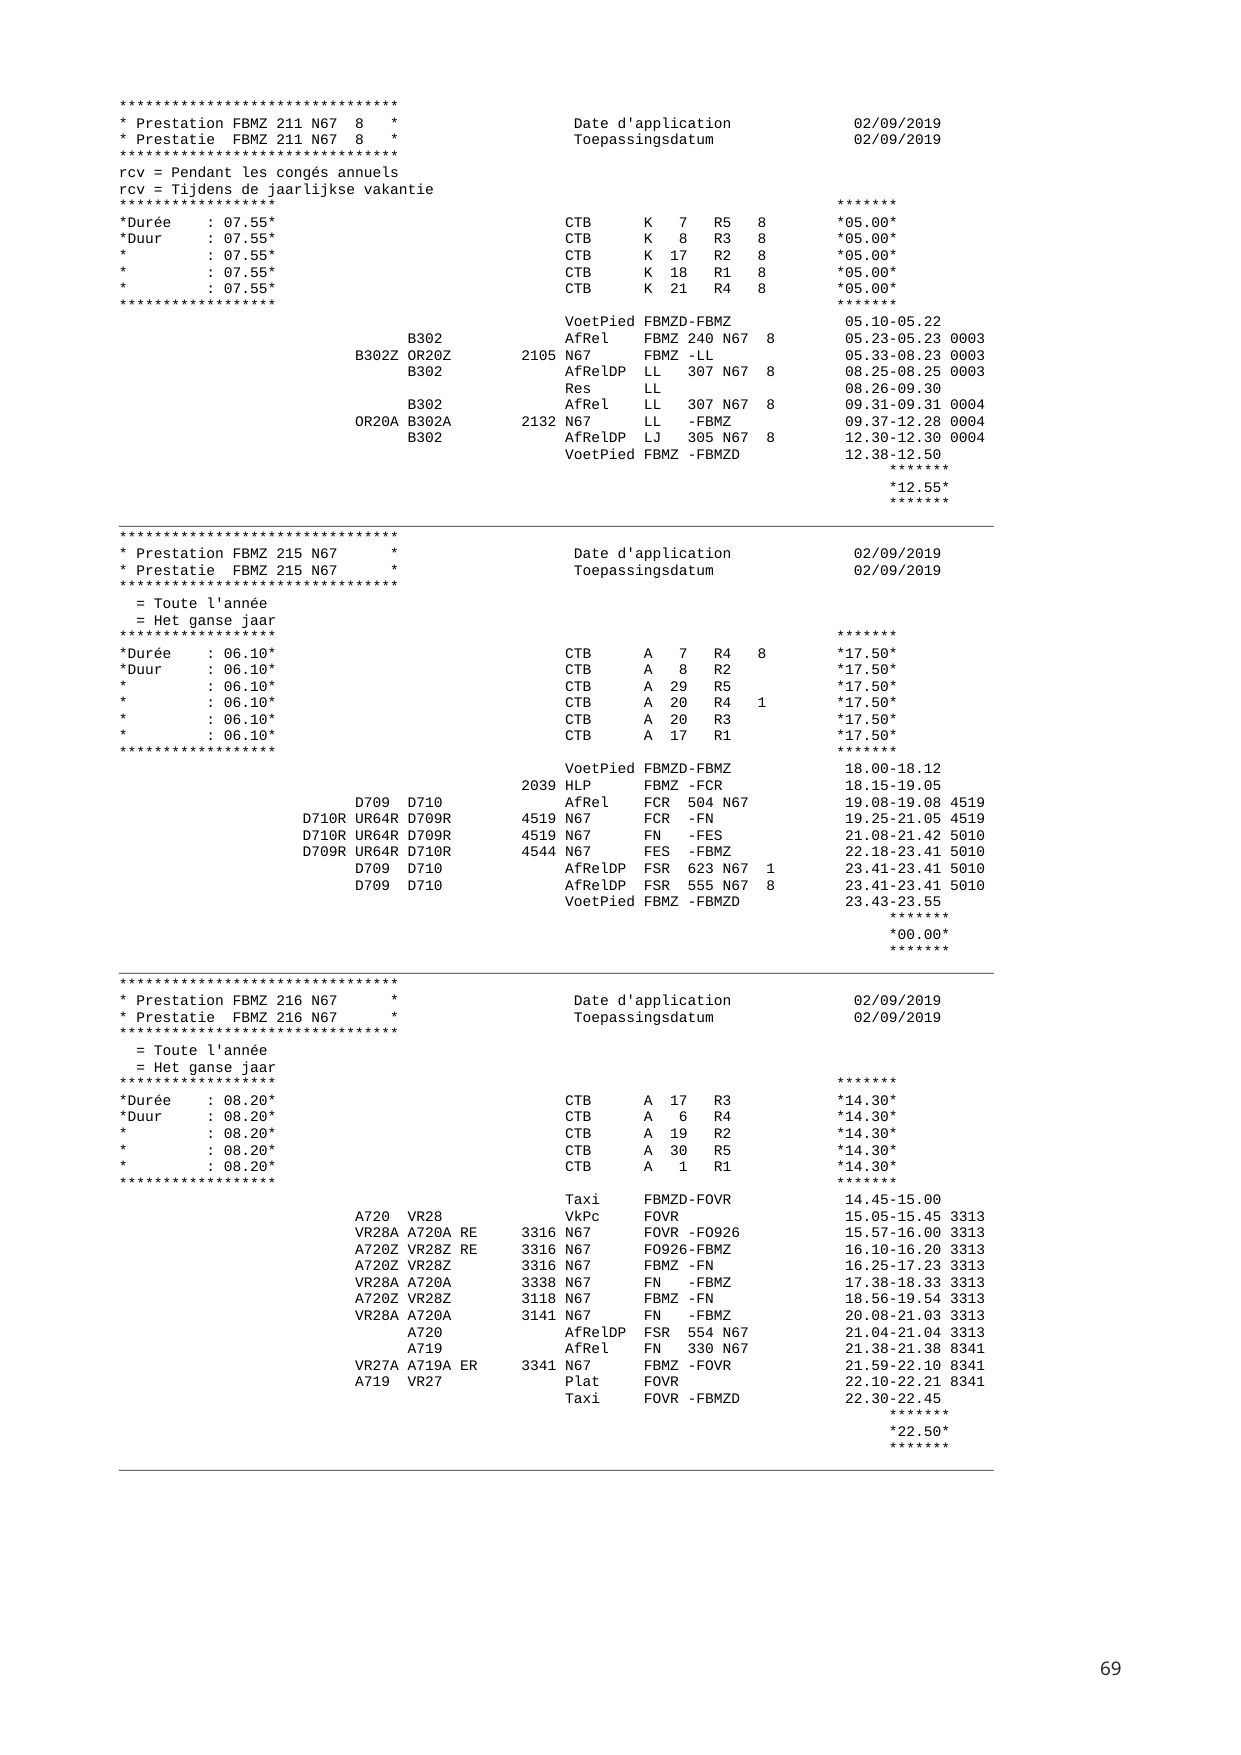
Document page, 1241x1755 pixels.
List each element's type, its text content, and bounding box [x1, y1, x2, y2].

text ******************************** * Prestation FBMZ 216 N67 * Date d'application 02/09/2019 * Prestatie FBMZ 216 N67 * Toepassingsdatum 02/09/2019 ******************************** = Toute l'année = Het ganse jaar ****************** ******* *Durée : 08.20* CTB A 17 R3 *14.30* *Duur : 08.20* CTB A 6 R4 *14.30* * : 08.20* CTB A 19 R2 *14.30* * : 08.20* CTB A 30 R5 *14.30* * : 08.20* CTB A 1 R1 *14.30* ****************** ******* Taxi FBMZD-FOVR 14.45-15.00 A720 VR28 VkPc FOVR 15.05-15.45 3313 VR28A A720A RE 3316 N67 FOVR -FO926 15.57-16.00 3313 A720Z VR28Z RE 3316 N67 FO926-FBMZ 16.10-16.20 3313 A720Z VR28Z 3316 N67 FBMZ -FN 16.25-17.23 3313 VR28A A720A 3338 N67 FN -FBMZ 17.38-18.33 3313 A720Z VR28Z 3118 N67 FBMZ -FN 18.56-19.54 3313 VR28A A720A 3141 N67 FN -FBMZ 20.08-21.03 3313 A720 AfRelDP FSR 554 N67 21.04-21.04 3313 A719 AfRel FN 330 N67 21.38-21.38 8341 VR27A A719A ER 3341 N67 FBMZ -FOVR 21.59-22.10 8341 A719 VR27 Plat FOVR 22.10-22.21 8341 Taxi FOVR -FBMZD 22.30-22.45 ******* *22.50* ******* ____________________________________________________________________________________________________ [119, 977, 1122, 1474]
text ******************************** * Prestation FBMZ 211 N67 8 * Date d'application 02/09/2019 * Prestatie FBMZ 211 N67 8 * Toepassingsdatum 02/09/2019 ******************************** rcv = Pendant les congés annuels rcv = Tijdens de jaarlijkse vakantie ****************** ******* *Durée : 07.55* CTB K 7 R5 8 *05.00* *Duur : 07.55* CTB K 8 R3 8 *05.00* * : 07.55* CTB K 17 R2 8 *05.00* * : 07.55* CTB K 18 R1 8 *05.00* * : 07.55* CTB K 21 R4 8 *05.00* ****************** ******* VoetPied FBMZD-FBMZ 05.10-05.22 B302 AfRel FBMZ 240 N67 8 05.23-05.23 0003 B302Z OR20Z 2105 N67 FBMZ -LL 05.33-08.23 0003 B302 AfRelDP LL 307 N67 8 08.25-08.25 0003 Res LL 08.26-09.30 B302 AfRel LL 307 N67 8 09.31-09.31 0004 OR20A B302A 2132 N67 LL -FBMZ 09.37-12.28 0004 B302 AfRelDP LJ 305 N67 8 12.30-12.30 0004 VoetPied FBMZ -FBMZD 12.38-12.50 ******* *12.55* ******* ____________________________________________________________________________________________________ [119, 99, 1122, 530]
text ******************************** * Prestation FBMZ 215 N67 * Date d'application 02/09/2019 * Prestatie FBMZ 215 N67 * Toepassingsdatum 02/09/2019 ******************************** = Toute l'année = Het ganse jaar ****************** ******* *Durée : 06.10* CTB A 7 R4 8 *17.50* *Duur : 06.10* CTB A 8 R2 *17.50* * : 06.10* CTB A 29 R5 *17.50* * : 06.10* CTB A 20 R4 1 *17.50* * : 06.10* CTB A 20 R3 *17.50* * : 06.10* CTB A 17 R1 *17.50* ****************** ******* VoetPied FBMZD-FBMZ 18.00-18.12 2039 HLP FBMZ -FCR 18.15-19.05 D709 D710 AfRel FCR 504 N67 19.08-19.08 4519 D710R UR64R D709R 4519 N67 FCR -FN 19.25-21.05 4519 D710R UR64R D709R 4519 N67 FN -FES 21.08-21.42 5010 D709R UR64R D710R 4544 N67 FES -FBMZ 22.18-23.41 5010 D709 D710 AfRelDP FSR 623 N67 1 23.41-23.41 5010 D709 D710 AfRelDP FSR 555 N67 8 23.41-23.41 5010 VoetPied FBMZ -FBMZD 23.43-23.55 ******* *00.00* ******* ____________________________________________________________________________________________________ [119, 530, 1122, 977]
